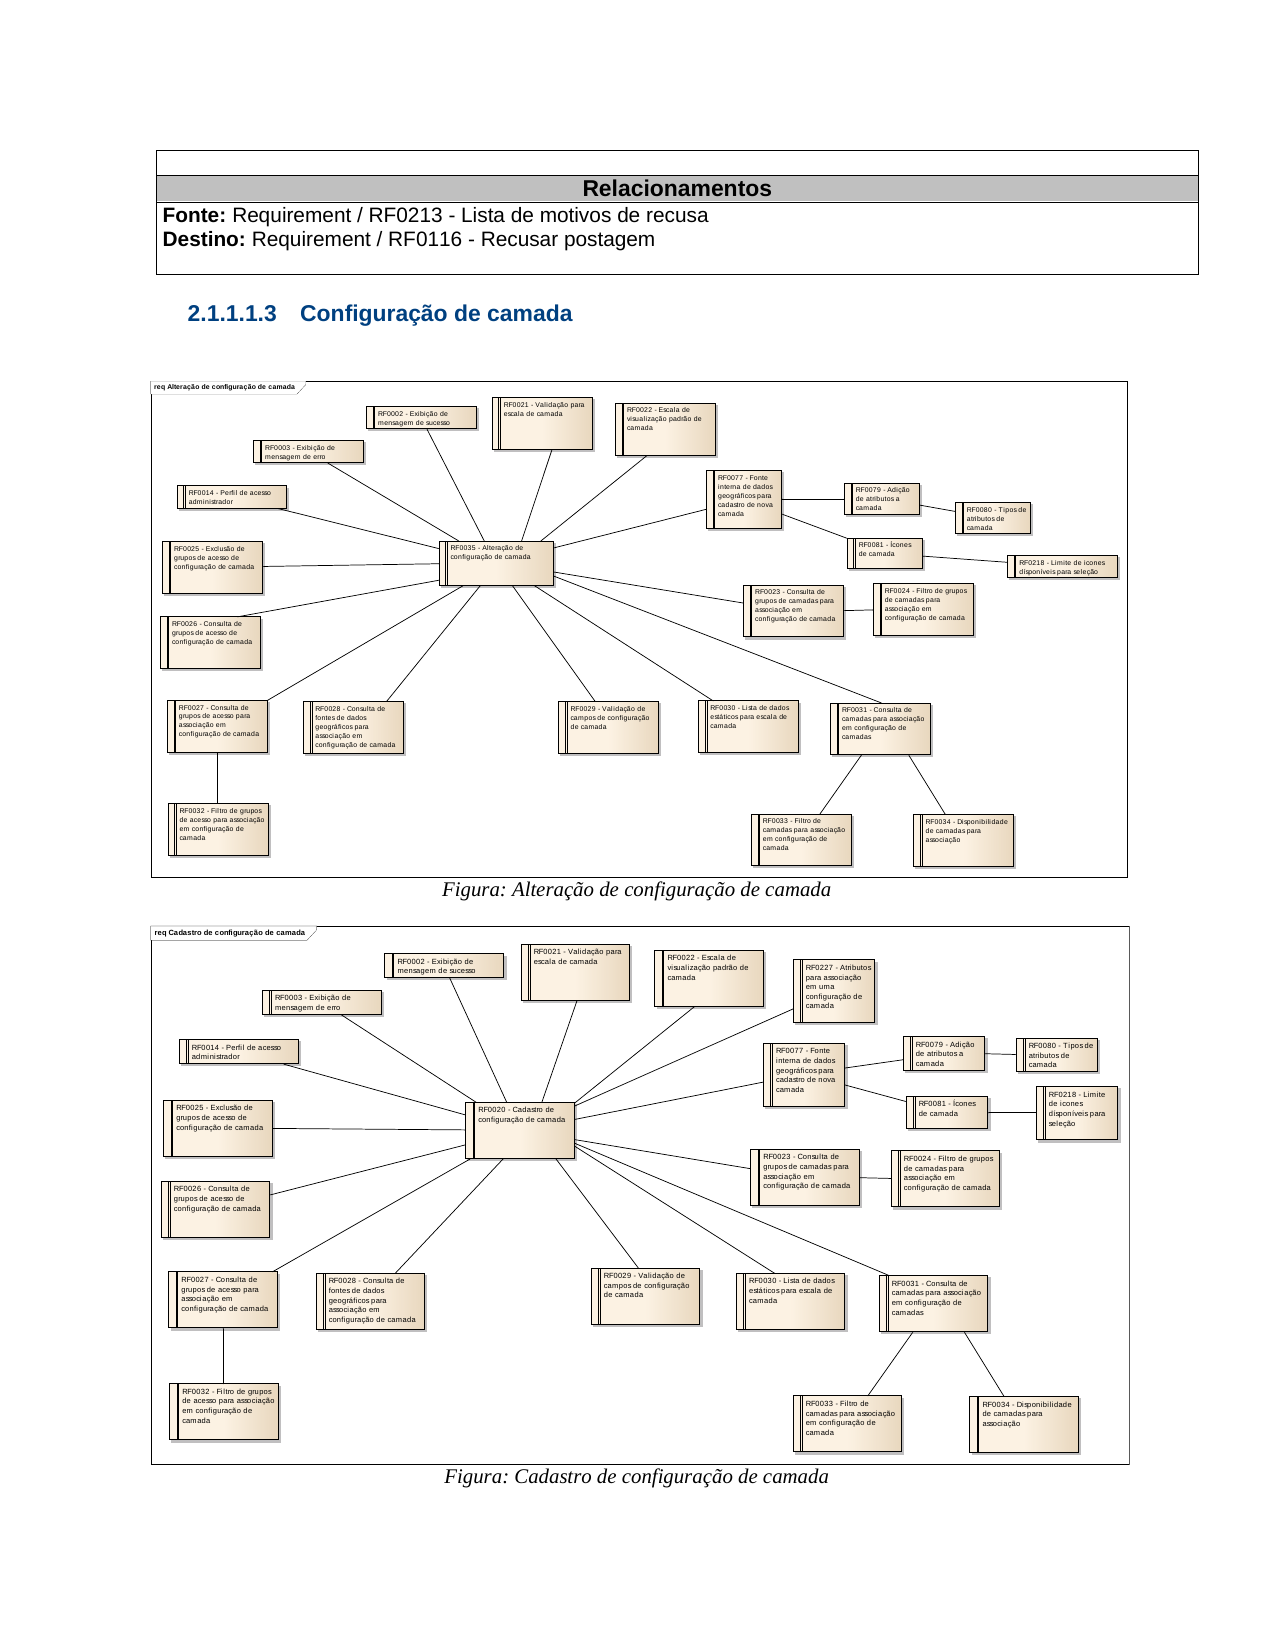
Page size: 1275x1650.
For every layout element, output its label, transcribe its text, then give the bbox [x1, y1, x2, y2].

table_cell [157, 151, 1198, 174]
list Configuração de camada [187, 300, 1125, 326]
table_cell Relacionamentos [157, 176, 1198, 201]
table_cell [1192, 203, 1198, 274]
table_header Fonte: Requirement / RF0213 - Lista de motivos de recusa Destino: Requirement / RF0116 - Recusar postagem [163, 203, 1192, 274]
text Figura: Cadastro de configuração de camada [150, 1464, 1125, 1488]
table_cell [157, 203, 163, 274]
text Figura: Alteração de configuração de camada [150, 877, 1125, 901]
